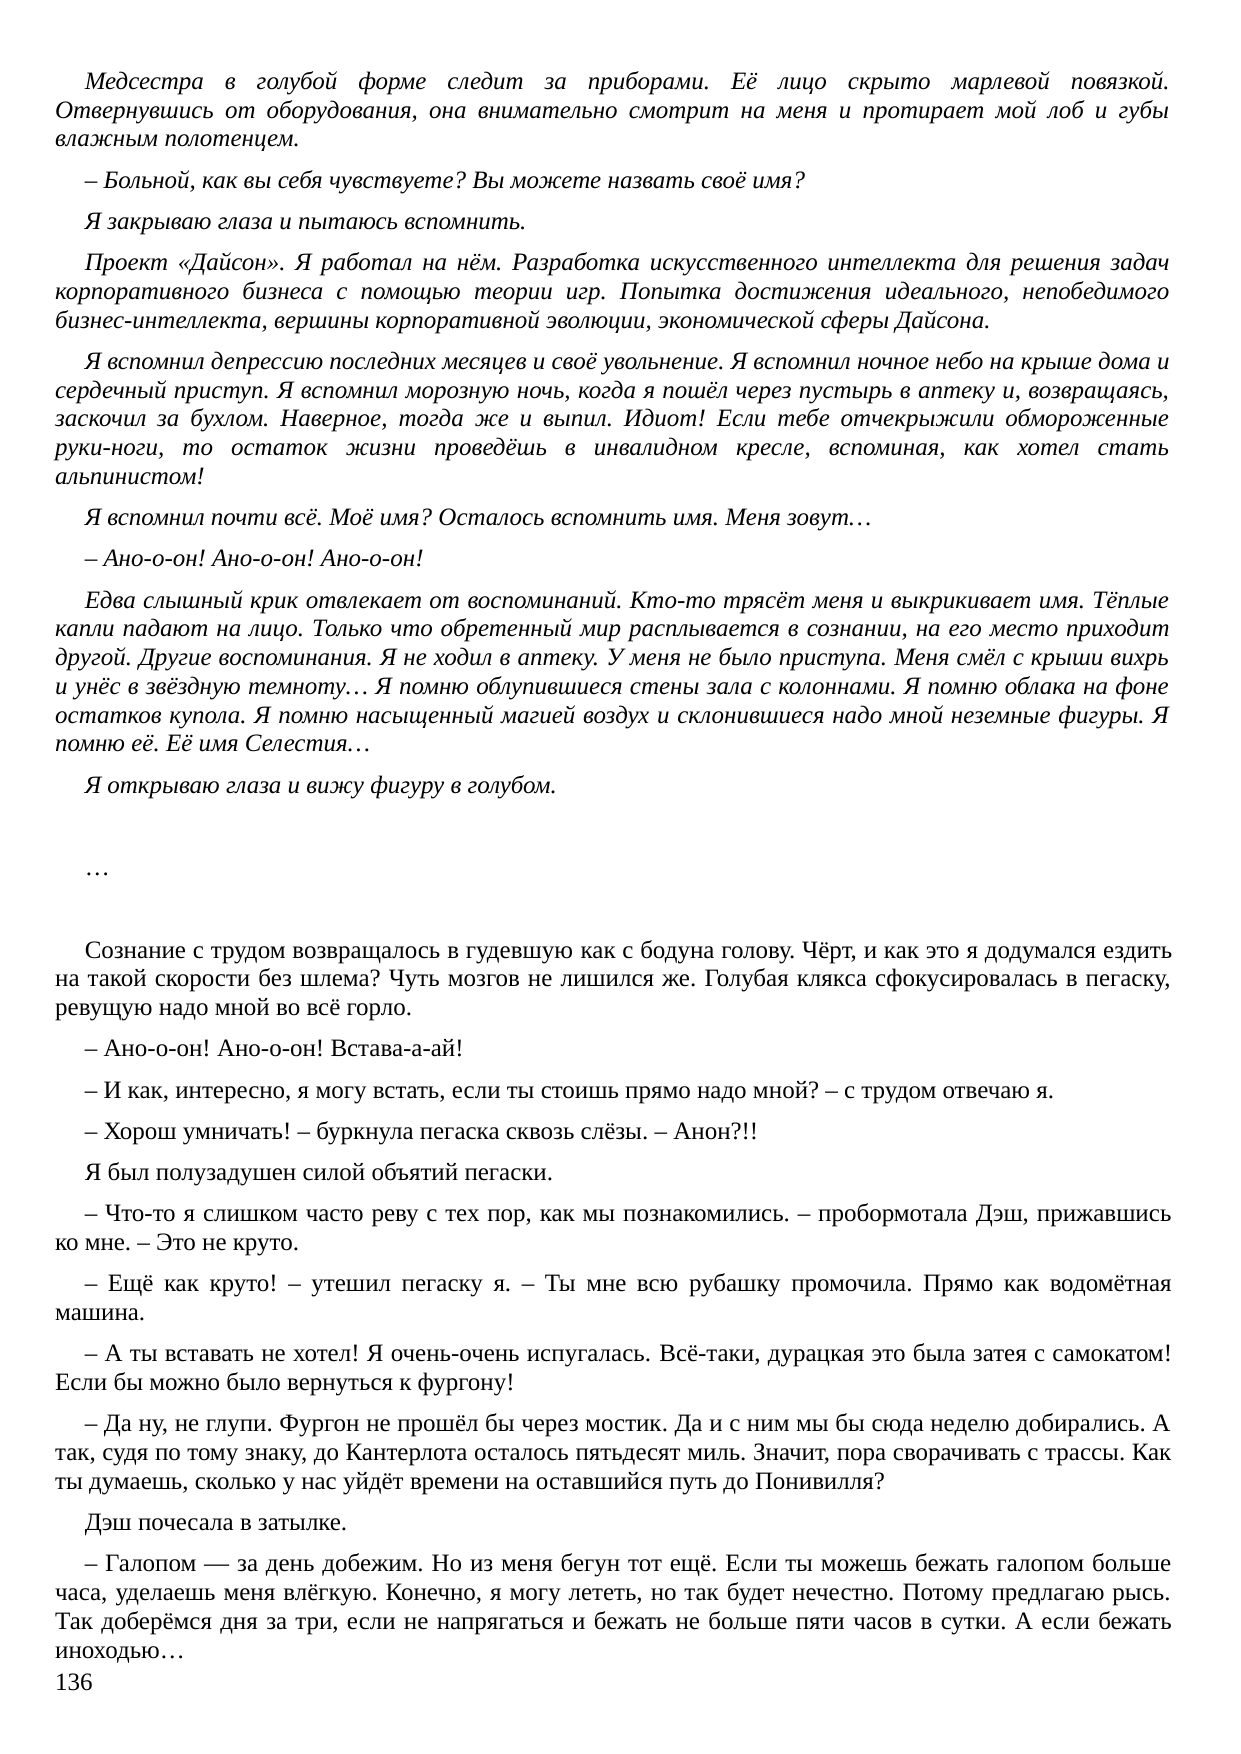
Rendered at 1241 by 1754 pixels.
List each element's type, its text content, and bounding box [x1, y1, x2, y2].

text – Хорош умничать! – буркнула пегаска сквозь слёзы. – Анон?!! [55, 1116, 1173, 1145]
text Медсестра в голубой форме следит за приборами. Её лицо скрыто марлевой повязкой. Отвернувшись от оборудования, она внимательно смотрит на меня и протирает мой лоб и губы влажным полотенцем. [55, 66, 1173, 152]
text Я вспомнил депрессию последних месяцев и своё увольнение. Я вспомнил ночное небо на крыше дома и сердечный приступ. Я вспомнил морозную ночь, когда я пошёл через пустырь в аптеку и, возвращаясь, заскочил за бухлом. Наверное, тогда же и выпил. Идиот! Если тебе отчекрыжили обмороженные руки-ноги, то остаток жизни проведёшь в инвалидном кресле, вспоминая, как хотел стать альпинистом! [55, 346, 1173, 490]
text Я открываю глаза и вижу фигуру в голубом. [55, 770, 1173, 798]
text Я вспомнил почти всё. Моё имя? Осталось вспомнить имя. Меня зовут… [55, 502, 1173, 531]
text – Больной, как вы себя чувствуете? Вы можете назвать своё имя? [55, 165, 1173, 193]
text Дэш почесала в затылке. [55, 1507, 1173, 1536]
text – Ано-о-он! Ано-о-он! Ано-о-он! [55, 543, 1173, 572]
text Я закрываю глаза и пытаюсь вспомнить. [55, 206, 1173, 235]
text … [55, 852, 1173, 881]
text – Ещё как круто! – утешил пегаску я. – Ты мне всю рубашку промочила. Прямо как водомётная машина. [55, 1268, 1173, 1326]
text Едва слышный крик отвлекает от воспоминаний. Кто-то трясёт меня и выкрикивает имя. Тёплые капли падают на лицо. Только что обретенный мир расплывается в сознании, на его место приходит другой. Другие воспоминания. Я не ходил в аптеку. У меня не было приступа. Меня смёл с крыши вихрь и унёс в звёздную темноту… Я помню облупившиеся стены зала с колоннами. Я помню облака на фоне остатков купола. Я помню насыщенный магией воздух и склонившиеся надо мной неземные фигуры. Я помню её. Её имя Селестия… [55, 585, 1173, 757]
text – Да ну, не глупи. Фургон не прошёл бы через мостик. Да и с ним мы бы сюда неделю добирались. А так, судя по тому знаку, до Кантерлота осталось пятьдесят миль. Значит, пора сворачивать с трассы. Как ты думаешь, сколько у нас уйдёт времени на оставшийся путь до Понивилля? [55, 1408, 1173, 1495]
text – Ано-о-он! Ано-о-он! Встава-а-ай! [55, 1033, 1173, 1062]
text – Что-то я слишком часто реву с тех пор, как мы познакомились. – пробормотала Дэш, прижавшись ко мне. – Это не круто. [55, 1198, 1173, 1256]
text – Галопом — за день добежим. Но из меня бегун тот ещё. Если ты можешь бежать галопом больше часа, уделаешь меня влёгкую. Конечно, я могу лететь, но так будет нечестно. Потому предлагаю рысь. Так доберёмся дня за три, если не напрягаться и бежать не больше пяти часов в сутки. А если бежать иноходью… [55, 1548, 1173, 1663]
text Я был полузадушен силой объятий пегаски. [55, 1157, 1173, 1186]
text – А ты вставать не хотел! Я очень-очень испугалась. Всё-таки, дурацкая это была затея с самокатом! Если бы можно было вернуться к фургону! [55, 1338, 1173, 1396]
text Сознание с трудом возвращалось в гудевшую как с бодуна голову. Чёрт, и как это я додумался ездить на такой скорости без шлема? Чуть мозгов не лишился же. Голубая клякса сфокусировалась в пегаску, ревущую надо мной во всё горло. [55, 935, 1173, 1021]
text Проект «Дайсон». Я работал на нём. Разработка искусственного интеллекта для решения задач корпоративного бизнеса с помощью теории игр. Попытка достижения идеального, непобедимого бизнес-интеллекта, вершины корпоративной эволюции, экономической сферы Дайсона. [55, 247, 1173, 333]
text – И как, интересно, я могу встать, если ты стоишь прямо надо мной? – с трудом отвечаю я. [55, 1075, 1173, 1103]
